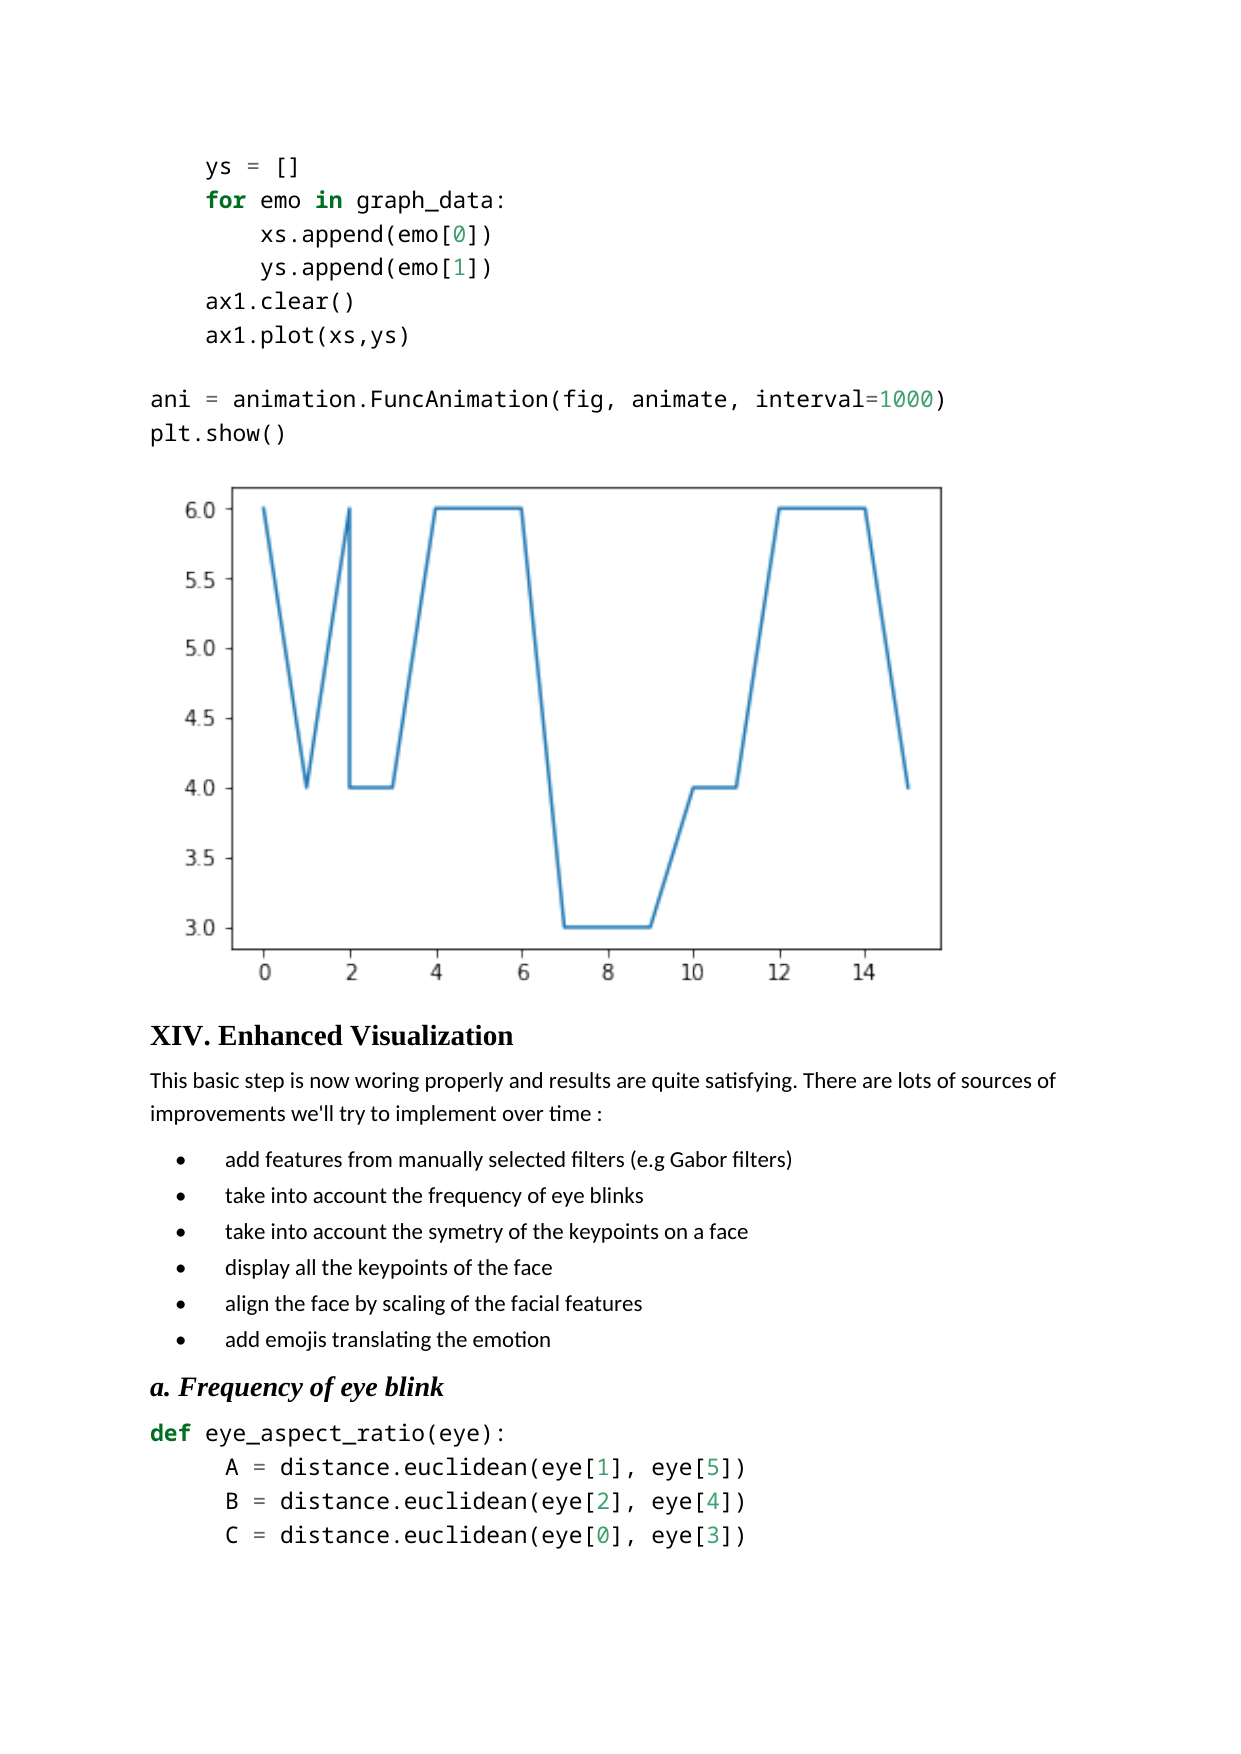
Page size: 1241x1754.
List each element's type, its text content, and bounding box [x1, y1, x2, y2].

list add emojis translating the emotion [175, 1325, 1090, 1353]
text This basic step is now woring properly and results are quite satisfying. There are lots of sources of improvements we'll try to implement over time : [150, 1067, 1090, 1127]
list display all the keypoints of the face [175, 1253, 1090, 1281]
list add features from manually selected filters (e.g Gabor filters) [175, 1146, 1090, 1174]
text ys = [] for emo in graph_data: xs.append(emo[0]) ys.append(emo[1]) ax1.clear() ax1.plot(xs,ys) ani = animation.FuncAnimation(fig, animate, interval=1000) plt.show() [150, 150, 1090, 448]
list take into account the symetry of the keypoints on a face [175, 1217, 1090, 1246]
list align the face by scaling of the facial features [175, 1289, 1090, 1317]
text def eye_aspect_ratio(eye): A = distance.euclidean(eye[1], eye[5]) B = distance.euclidean(eye[2], eye[4]) C = distance.euclidean(eye[0], eye[3]) [150, 1417, 1090, 1550]
subtitle XIV. Enhanced Visualization [150, 1018, 1090, 1052]
subtitle a. Frequency of eye blink [150, 1370, 1090, 1402]
picture [168, 466, 962, 1000]
list take into account the frequency of eye blinks [175, 1182, 1090, 1209]
